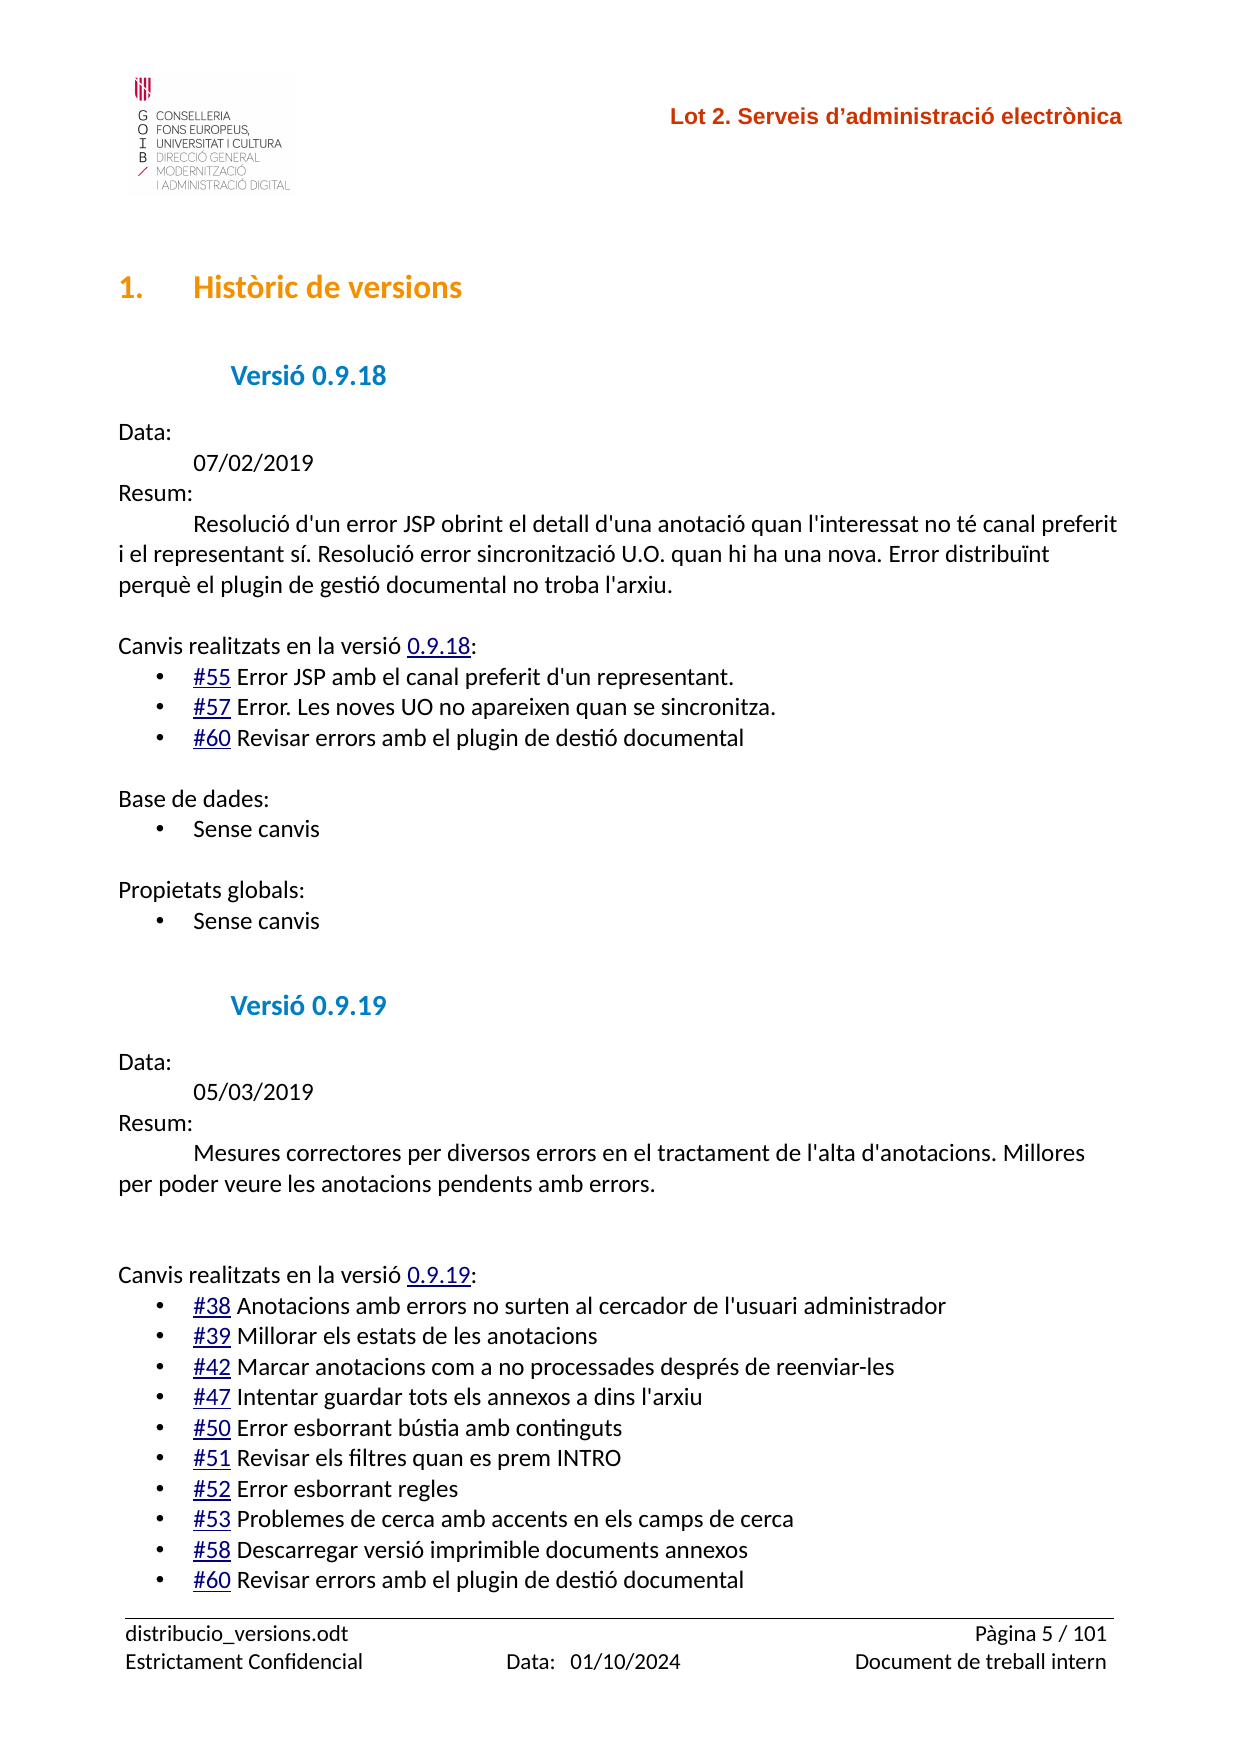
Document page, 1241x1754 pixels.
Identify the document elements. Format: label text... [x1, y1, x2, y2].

text 07/02/2019 [118, 447, 1122, 478]
list #60 Revisar errors amb el plugin de destió documental [156, 722, 1122, 752]
text Canvis realitzats en la versió 0.9.18: [118, 630, 1122, 661]
list #51 Revisar els filtres quan es prem INTRO [156, 1443, 1122, 1473]
text Data: [118, 417, 1122, 447]
list #55 Error JSP amb el canal preferit d'un representant. [156, 661, 1122, 691]
text Canvis realitzats en la versió 0.9.19: [118, 1259, 1122, 1290]
text Propietats globals: [118, 874, 1122, 905]
text Data: [118, 1046, 1122, 1076]
list #39 Millorar els estats de les anotacions [156, 1321, 1122, 1351]
list #52 Error esborrant regles [156, 1473, 1122, 1504]
text Mesures correctores per diversos errors en el tractament de l'alta d'anotacions. Millores per poder veure les anotacions pendents amb errors. [118, 1137, 1122, 1198]
text Resum: [118, 1107, 1122, 1137]
list #47 Intentar guardar tots els annexos a dins l'arxiu [156, 1382, 1122, 1412]
text Base de dades: [118, 783, 1122, 813]
list #38 Anotacions amb errors no surten al cercador de l'usuari administrador [156, 1290, 1122, 1321]
list #42 Marcar anotacions com a no processades després de reenviar-les [156, 1351, 1122, 1382]
list #53 Problemes de cerca amb accents en els camps de cerca [156, 1504, 1122, 1534]
picture [126, 70, 299, 197]
subtitle Versió 0.9.18 [153, 357, 1122, 393]
list Sense canvis [156, 905, 1122, 935]
text Resolució d'un error JSP obrint el detall d'una anotació quan l'interessat no té canal preferit i el representant sí. Resolució error sincronització U.O. quan hi ha una nova. Error distribuïnt perquè el plugin de gestió documental no troba l'arxiu. [118, 508, 1122, 600]
list Sense canvis [156, 813, 1122, 844]
list #57 Error. Les noves UO no apareixen quan se sincronitza. [156, 691, 1122, 722]
list #50 Error esborrant bústia amb continguts [156, 1412, 1122, 1443]
text 05/03/2019 [118, 1076, 1122, 1107]
text Resum: [118, 478, 1122, 508]
subtitle Versió 0.9.19 [153, 987, 1122, 1022]
list #60 Revisar errors amb el plugin de destió documental [156, 1565, 1122, 1595]
list #58 Descarregar versió imprimible documents annexos [156, 1534, 1122, 1565]
subtitle Històric de versions [118, 266, 1122, 307]
